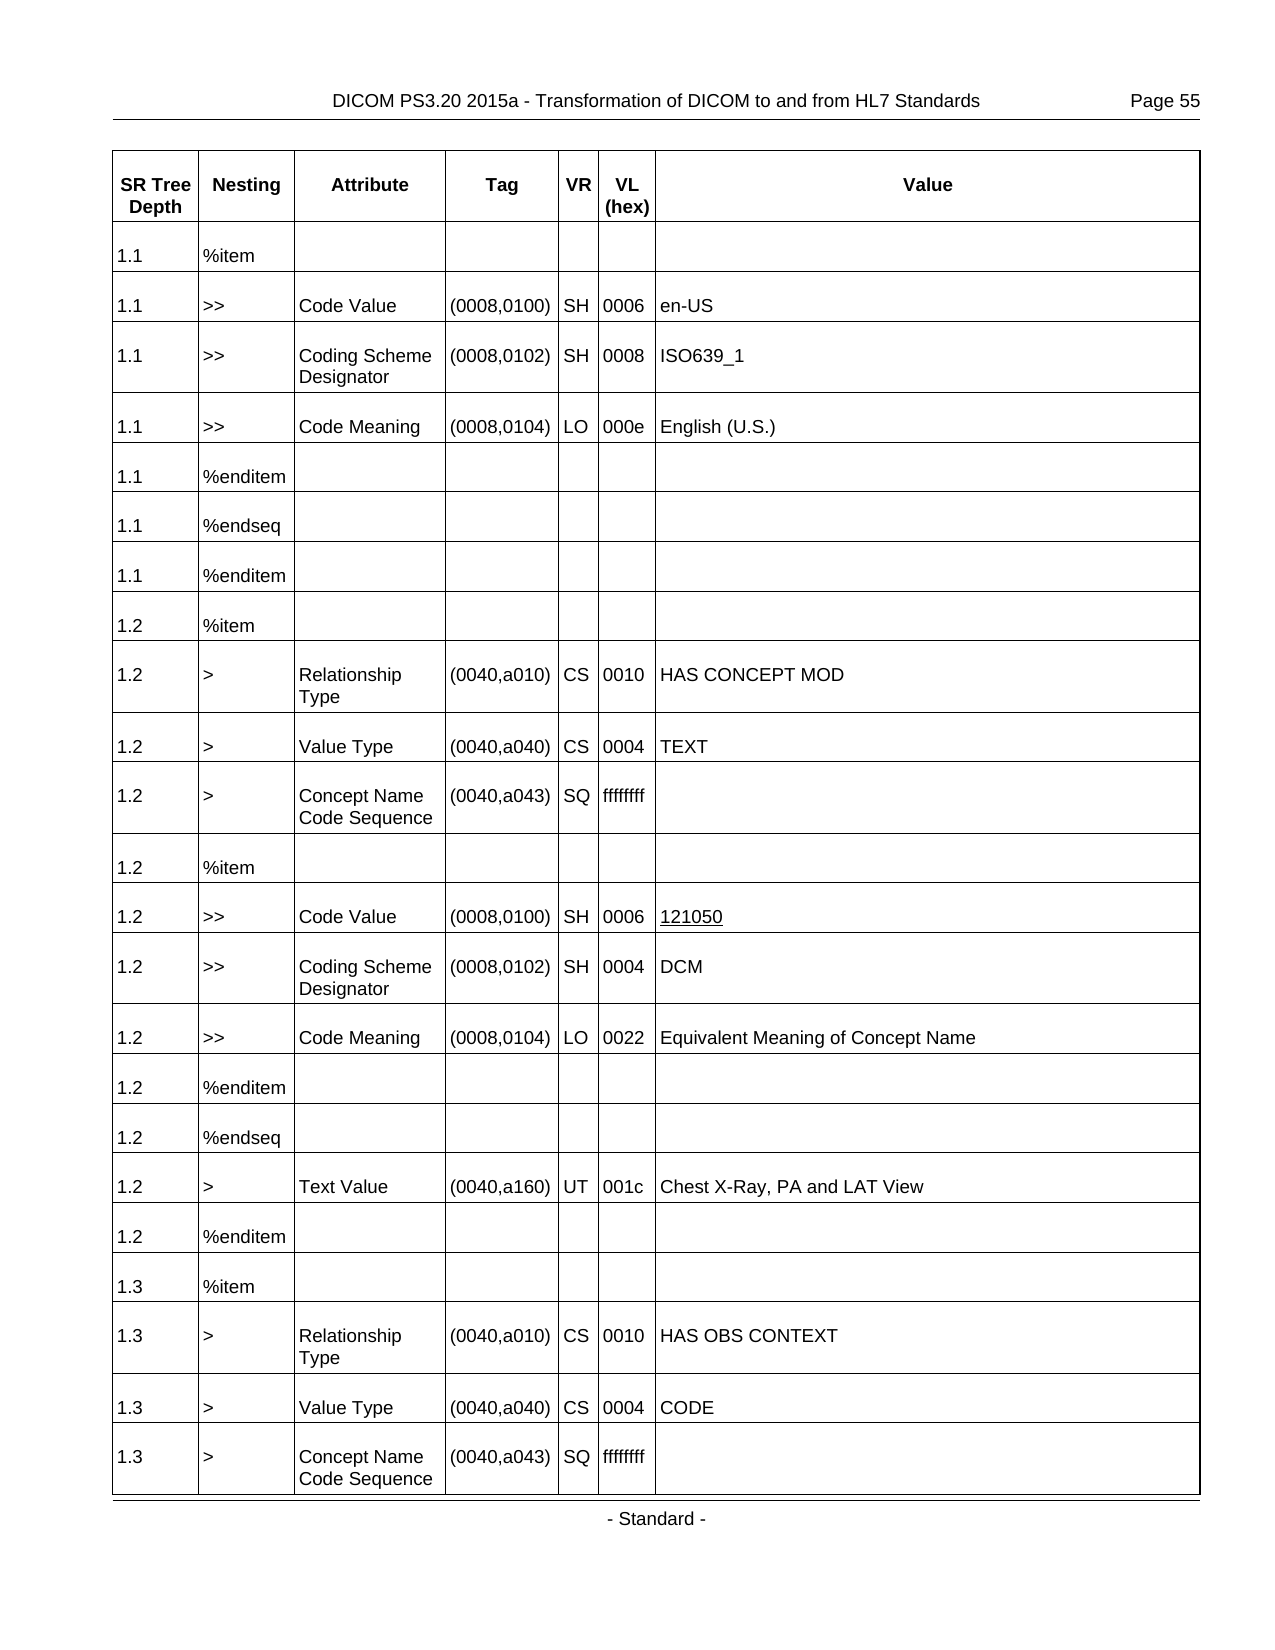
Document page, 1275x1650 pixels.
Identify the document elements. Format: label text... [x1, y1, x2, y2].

table_cell [295, 1203, 445, 1252]
table_cell [446, 834, 558, 882]
table_cell 1.2 [113, 883, 198, 932]
table_cell SQ [559, 762, 598, 832]
table_cell 0008 [599, 322, 655, 392]
table_cell 1.1 [113, 222, 198, 271]
table_cell Text Value [295, 1153, 445, 1202]
table_cell LO [559, 1004, 598, 1053]
table_cell 1.2 [113, 713, 198, 761]
table_cell [656, 834, 1199, 882]
table_cell [446, 222, 558, 271]
table_cell ISO639_1 [656, 322, 1199, 392]
table_cell [295, 1253, 445, 1301]
table_cell ffffffff [599, 1423, 655, 1493]
table_cell Concept Name Code Sequence [295, 762, 445, 832]
table_cell SH [559, 933, 598, 1003]
table_cell 1.1 [113, 393, 198, 442]
table_cell [599, 222, 655, 271]
table_cell [656, 1253, 1199, 1301]
table_cell 1.1 [113, 443, 198, 491]
table_cell TEXT [656, 713, 1199, 761]
table_cell CS [559, 1302, 598, 1372]
table_cell [599, 443, 655, 491]
table_cell > [199, 641, 294, 712]
table_cell >> [199, 322, 294, 392]
table_cell 1.2 [113, 933, 198, 1003]
table_cell %enditem [199, 443, 294, 491]
table_cell [295, 222, 445, 271]
table_cell 1.1 [113, 542, 198, 591]
table_cell [559, 1054, 598, 1102]
table_header Attribute [295, 151, 445, 221]
table_cell Code Meaning [295, 393, 445, 442]
table_cell (0040,a040) [446, 713, 558, 761]
table_cell [599, 1253, 655, 1301]
table_cell >> [199, 393, 294, 442]
table_header VL (hex) [599, 151, 655, 221]
table_cell CS [559, 713, 598, 761]
table_cell (0040,a160) [446, 1153, 558, 1202]
table_header Tag [446, 151, 558, 221]
table_cell > [199, 1374, 294, 1422]
table_cell 0022 [599, 1004, 655, 1053]
table_cell 0006 [599, 272, 655, 321]
table_cell Coding Scheme Designator [295, 322, 445, 392]
table_cell [559, 542, 598, 591]
table_cell [599, 1104, 655, 1152]
table_cell %item [199, 592, 294, 640]
table_cell [446, 492, 558, 541]
table_header VR [559, 151, 598, 221]
table_cell 1.1 [113, 272, 198, 321]
table_cell [446, 1203, 558, 1252]
table_cell 1.2 [113, 1203, 198, 1252]
table_cell [656, 1203, 1199, 1252]
table_cell [599, 492, 655, 541]
table_cell 1.3 [113, 1253, 198, 1301]
table_cell [295, 834, 445, 882]
table_cell > [199, 1302, 294, 1372]
table_cell [559, 1253, 598, 1301]
table_cell Relationship Type [295, 1302, 445, 1372]
table_cell HAS CONCEPT MOD [656, 641, 1199, 712]
table_cell 1.2 [113, 834, 198, 882]
table_cell LO [559, 393, 598, 442]
table_cell Chest X-Ray, PA and LAT View [656, 1153, 1199, 1202]
table_cell (0040,a010) [446, 641, 558, 712]
table_cell [559, 443, 598, 491]
table_cell %enditem [199, 542, 294, 591]
table_cell 0010 [599, 641, 655, 712]
table_cell [295, 592, 445, 640]
table_cell [446, 592, 558, 640]
table_cell [656, 443, 1199, 491]
table_cell ffffffff [599, 762, 655, 832]
table_cell 121050 [656, 883, 1199, 932]
table_cell [656, 542, 1199, 591]
table_cell [656, 1104, 1199, 1152]
table_cell 0004 [599, 713, 655, 761]
table_cell [295, 542, 445, 591]
table_cell [295, 492, 445, 541]
table_cell 1.2 [113, 1054, 198, 1102]
table_cell [656, 762, 1199, 832]
table_cell Code Meaning [295, 1004, 445, 1053]
table_cell 0004 [599, 933, 655, 1003]
table_cell > [199, 1423, 294, 1493]
table_cell CODE [656, 1374, 1199, 1422]
table_cell SH [559, 322, 598, 392]
table_cell Relationship Type [295, 641, 445, 712]
table_cell 0004 [599, 1374, 655, 1422]
table_cell 1.2 [113, 1153, 198, 1202]
table_cell (0008,0100) [446, 883, 558, 932]
table_cell CS [559, 1374, 598, 1422]
table_header SR Tree Depth [113, 151, 198, 221]
table_cell %enditem [199, 1054, 294, 1102]
table_cell SQ [559, 1423, 598, 1493]
table_cell 1.3 [113, 1423, 198, 1493]
table_cell SH [559, 883, 598, 932]
table_cell %item [199, 834, 294, 882]
table_cell [599, 834, 655, 882]
table_cell Code Value [295, 272, 445, 321]
table_cell 1.2 [113, 592, 198, 640]
table_cell (0040,a010) [446, 1302, 558, 1372]
table_cell [656, 492, 1199, 541]
table_cell Value Type [295, 1374, 445, 1422]
table_cell 1.3 [113, 1374, 198, 1422]
table_cell (0008,0100) [446, 272, 558, 321]
table_cell DCM [656, 933, 1199, 1003]
table_cell [295, 1054, 445, 1102]
table_cell [599, 1054, 655, 1102]
table_cell [446, 1104, 558, 1152]
table_cell Coding Scheme Designator [295, 933, 445, 1003]
table_cell (0040,a043) [446, 762, 558, 832]
table_cell 001c [599, 1153, 655, 1202]
table_header Nesting [199, 151, 294, 221]
table_header Value [656, 151, 1199, 221]
table_cell 1.1 [113, 492, 198, 541]
table_cell [559, 492, 598, 541]
table_cell Equivalent Meaning of Concept Name [656, 1004, 1199, 1053]
table_cell %endseq [199, 1104, 294, 1152]
table_cell [295, 443, 445, 491]
table_cell 1.2 [113, 1104, 198, 1152]
table_cell >> [199, 272, 294, 321]
table_cell [599, 542, 655, 591]
table_cell (0008,0102) [446, 933, 558, 1003]
table_cell (0008,0104) [446, 1004, 558, 1053]
table_cell 1.2 [113, 641, 198, 712]
table_cell %item [199, 222, 294, 271]
table_cell 1.1 [113, 322, 198, 392]
table_cell [295, 1104, 445, 1152]
table_cell 000e [599, 393, 655, 442]
table_cell %endseq [199, 492, 294, 541]
table_cell > [199, 762, 294, 832]
table_cell SH [559, 272, 598, 321]
table_cell [656, 592, 1199, 640]
table_cell [446, 443, 558, 491]
table_cell [656, 222, 1199, 271]
table_cell >> [199, 883, 294, 932]
table_cell (0008,0102) [446, 322, 558, 392]
table_cell 1.2 [113, 762, 198, 832]
table_cell English (U.S.) [656, 393, 1199, 442]
table_cell > [199, 1153, 294, 1202]
table_cell >> [199, 1004, 294, 1053]
table_cell 0006 [599, 883, 655, 932]
table_cell HAS OBS CONTEXT [656, 1302, 1199, 1372]
table_cell [599, 592, 655, 640]
table_cell CS [559, 641, 598, 712]
table_cell [559, 592, 598, 640]
table_cell [446, 1054, 558, 1102]
table_cell %item [199, 1253, 294, 1301]
table_cell en-US [656, 272, 1199, 321]
table_cell Concept Name Code Sequence [295, 1423, 445, 1493]
table_cell 0010 [599, 1302, 655, 1372]
table_cell UT [559, 1153, 598, 1202]
table_cell %enditem [199, 1203, 294, 1252]
table_cell (0040,a040) [446, 1374, 558, 1422]
table_cell [559, 222, 598, 271]
table_cell [599, 1203, 655, 1252]
table_cell [656, 1423, 1199, 1493]
table_cell >> [199, 933, 294, 1003]
table_cell [446, 1253, 558, 1301]
table_cell [559, 1104, 598, 1152]
table_cell Code Value [295, 883, 445, 932]
table_cell Value Type [295, 713, 445, 761]
table_cell 1.2 [113, 1004, 198, 1053]
table_cell [446, 542, 558, 591]
table_cell (0040,a043) [446, 1423, 558, 1493]
table_cell [559, 1203, 598, 1252]
table_cell [656, 1054, 1199, 1102]
table_cell [559, 834, 598, 882]
table_cell > [199, 713, 294, 761]
table_cell 1.3 [113, 1302, 198, 1372]
table_cell (0008,0104) [446, 393, 558, 442]
